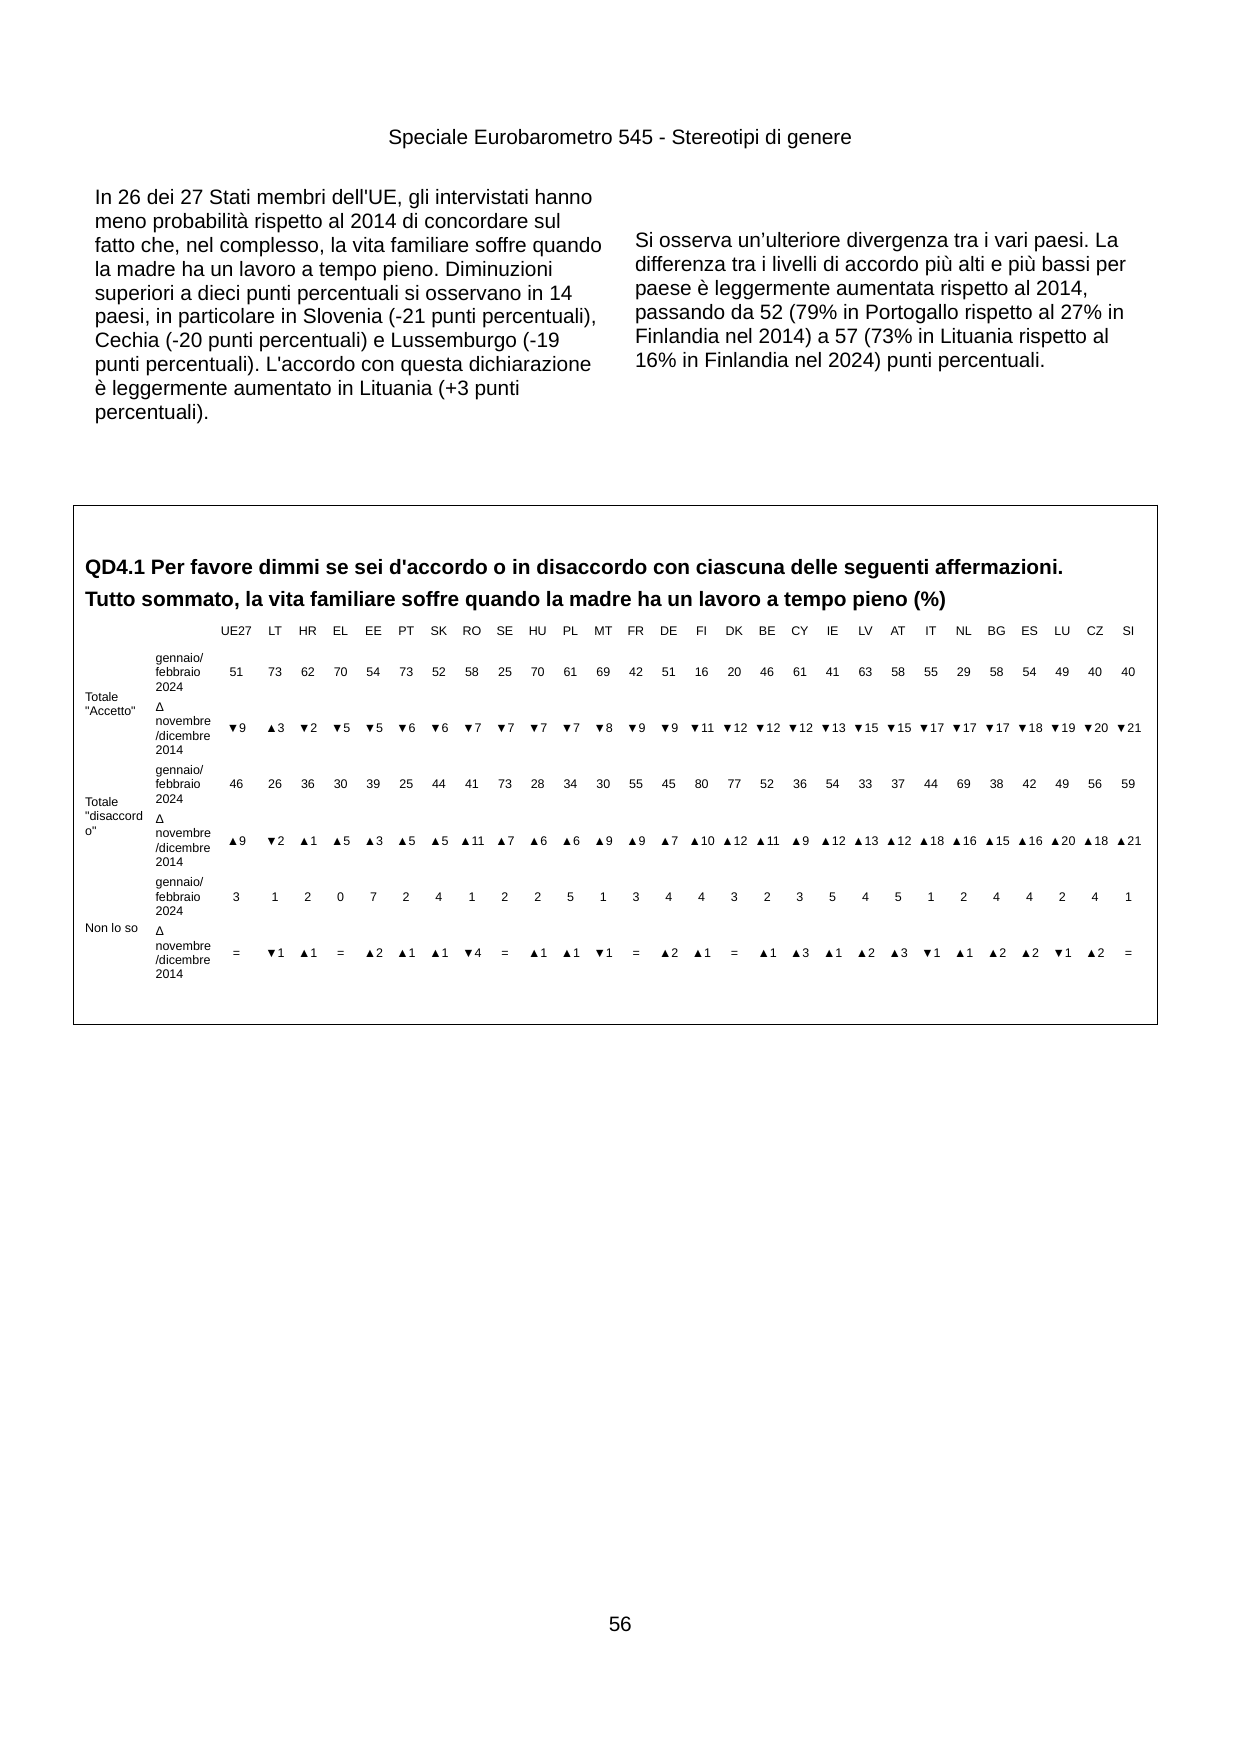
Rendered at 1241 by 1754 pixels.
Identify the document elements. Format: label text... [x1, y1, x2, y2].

table_cell 55 [914, 648, 947, 696]
table_cell 2 [947, 872, 980, 921]
table_cell EL [324, 615, 357, 647]
table_cell 52 [422, 648, 455, 696]
table_cell ▼17 [947, 696, 980, 760]
table_cell 29 [947, 648, 980, 696]
table_cell ▼7 [554, 696, 587, 760]
table_cell 40 [1111, 648, 1145, 696]
table_cell 4 [1079, 872, 1111, 921]
table_cell 4 [652, 872, 685, 921]
table_cell AT [882, 615, 914, 647]
table_cell 1 [259, 872, 291, 921]
table_cell ▼2 [259, 809, 291, 872]
table_cell 58 [882, 648, 914, 696]
table_cell [1111, 583, 1145, 615]
table_cell 3 [214, 872, 258, 921]
table_cell gennaio/febbraio 2024 [153, 648, 214, 696]
table_cell 5 [882, 872, 914, 921]
table_cell 2 [521, 872, 554, 921]
table_cell ▲5 [324, 809, 357, 872]
table_cell IE [816, 615, 849, 647]
table_cell ▲1 [422, 921, 455, 984]
table_cell 58 [455, 648, 488, 696]
table_cell ▲6 [521, 809, 554, 872]
table_cell ▲1 [390, 921, 422, 984]
table_cell 4 [980, 872, 1013, 921]
table_cell ▲1 [291, 921, 324, 984]
table_cell 42 [619, 648, 652, 696]
table_cell 41 [816, 648, 849, 696]
table_cell 16 [685, 648, 718, 696]
table_cell 73 [488, 760, 521, 809]
table_cell ▲9 [587, 809, 619, 872]
table_cell 77 [718, 760, 751, 809]
table_cell 34 [554, 760, 587, 809]
table_cell 2 [291, 872, 324, 921]
table_cell IT [914, 615, 947, 647]
text In 26 dei 27 Stati membri dell'UE, gli intervistati hanno meno probabilità rispetto al 2014 di concordare sul fatto che, nel complesso, la vita familiare soffre quando la madre ha un lavoro a tempo pieno. Diminuzioni superiori a dieci punti percentuali si osservano in 14 paesi, in particolare in Slovenia (-21 punti percentuali), Cechia (-20 punti percentuali) e Lussemburgo (-19 punti percentuali). L'accordo con questa dichiarazione è leggermente aumentato in Lituania (+3 punti percentuali). [94, 184, 605, 424]
table_cell 4 [1013, 872, 1046, 921]
table_header [1111, 550, 1145, 583]
table_cell Totale "disaccordo" [82, 760, 152, 872]
table_cell gennaio/febbraio 2024 [153, 760, 214, 809]
table_cell ▼1 [587, 921, 619, 984]
table_cell ▲9 [214, 809, 258, 872]
table_cell 45 [652, 760, 685, 809]
table_cell ▼17 [914, 696, 947, 760]
table_cell 61 [554, 648, 587, 696]
table_cell 2 [390, 872, 422, 921]
table_cell ▲3 [259, 696, 291, 760]
table_cell 69 [947, 760, 980, 809]
table_cell 30 [587, 760, 619, 809]
table_cell ▲18 [914, 809, 947, 872]
table_cell 4 [849, 872, 882, 921]
table_cell ▼9 [652, 696, 685, 760]
table_cell 25 [390, 760, 422, 809]
table_cell ▼9 [214, 696, 258, 760]
table_cell ▼2 [291, 696, 324, 760]
table_cell ▲16 [1013, 809, 1046, 872]
table_cell ▼12 [751, 696, 783, 760]
table_cell ▼12 [783, 696, 816, 760]
table_cell Δ novembre/dicembre 2014 [153, 809, 214, 872]
table_cell 26 [259, 760, 291, 809]
table_cell HR [291, 615, 324, 647]
table_cell 30 [324, 760, 357, 809]
table_cell 44 [914, 760, 947, 809]
table_cell PL [554, 615, 587, 647]
table_cell 20 [718, 648, 751, 696]
table_cell ▲10 [685, 809, 718, 872]
table_cell 37 [882, 760, 914, 809]
table_cell LU [1046, 615, 1078, 647]
table_cell EE [357, 615, 389, 647]
table_cell CZ [1079, 615, 1111, 647]
table_cell LT [259, 615, 291, 647]
table_cell 40 [1079, 648, 1111, 696]
table_cell ▲18 [1079, 809, 1111, 872]
table_cell ▲3 [882, 921, 914, 984]
table_cell ▲1 [685, 921, 718, 984]
table_cell 28 [521, 760, 554, 809]
table_cell = [1111, 921, 1145, 984]
table_cell 1 [914, 872, 947, 921]
table_cell 49 [1046, 648, 1078, 696]
table_cell ▲3 [783, 921, 816, 984]
table_cell ▼15 [882, 696, 914, 760]
table_cell 54 [357, 648, 389, 696]
table_cell 1 [587, 872, 619, 921]
table_cell 62 [291, 648, 324, 696]
table_cell 3 [619, 872, 652, 921]
table_cell 73 [390, 648, 422, 696]
table_cell Totale "Accetto" [82, 648, 152, 760]
table_cell 80 [685, 760, 718, 809]
table_cell ▲7 [652, 809, 685, 872]
table_cell ▲9 [619, 809, 652, 872]
table_cell ▲1 [521, 921, 554, 984]
table_cell MT [587, 615, 619, 647]
table_cell PT [390, 615, 422, 647]
table_cell ▼17 [980, 696, 1013, 760]
table_cell ▲5 [390, 809, 422, 872]
table_cell ▼9 [619, 696, 652, 760]
table_cell BG [980, 615, 1013, 647]
table_cell NL [947, 615, 980, 647]
table_cell ▲2 [1013, 921, 1046, 984]
table_cell 49 [1046, 760, 1078, 809]
table_cell ▲11 [751, 809, 783, 872]
table_cell 70 [521, 648, 554, 696]
table_cell DE [652, 615, 685, 647]
table_cell gennaio/febbraio 2024 [153, 872, 214, 921]
table_cell SE [488, 615, 521, 647]
table_cell Tutto sommato, la vita familiare soffre quando la madre ha un lavoro a tempo pieno (%) [82, 583, 1111, 615]
table_cell 61 [783, 648, 816, 696]
table_cell 46 [751, 648, 783, 696]
table_cell 55 [619, 760, 652, 809]
table_cell ▼18 [1013, 696, 1046, 760]
table_cell 2 [1046, 872, 1078, 921]
table_cell ▲1 [947, 921, 980, 984]
table_cell ▲2 [357, 921, 389, 984]
table_cell ▼1 [914, 921, 947, 984]
table_cell 0 [324, 872, 357, 921]
table_cell HU [521, 615, 554, 647]
table_cell ▼1 [1046, 921, 1078, 984]
table_cell 38 [980, 760, 1013, 809]
table_cell [82, 615, 152, 647]
table_cell ▼15 [849, 696, 882, 760]
table_cell 56 [1079, 760, 1111, 809]
table_cell Non lo so [82, 872, 152, 984]
table_cell 44 [422, 760, 455, 809]
table_cell ES [1013, 615, 1046, 647]
table_cell ▼20 [1079, 696, 1111, 760]
table_cell ▲15 [980, 809, 1013, 872]
table_cell [153, 615, 214, 647]
table_cell 1 [1111, 872, 1145, 921]
table_cell ▲13 [849, 809, 882, 872]
table_cell ▲1 [554, 921, 587, 984]
table_header QD4.1 Per favore dimmi se sei d'accordo o in disaccordo con ciascuna delle seguenti affermazioni. [82, 550, 1111, 583]
table_cell 63 [849, 648, 882, 696]
table_cell ▲12 [882, 809, 914, 872]
table_cell 54 [1013, 648, 1046, 696]
table_cell ▲5 [422, 809, 455, 872]
table_cell CY [783, 615, 816, 647]
table_cell ▼12 [718, 696, 751, 760]
table_cell 33 [849, 760, 882, 809]
table_cell ▼19 [1046, 696, 1078, 760]
table_cell ▲12 [718, 809, 751, 872]
table_cell ▼7 [521, 696, 554, 760]
table_cell ▲1 [291, 809, 324, 872]
table_cell ▲2 [652, 921, 685, 984]
table_cell ▲1 [751, 921, 783, 984]
table_cell ▼5 [324, 696, 357, 760]
table_cell ▲1 [816, 921, 849, 984]
table_cell 4 [685, 872, 718, 921]
table_cell 51 [652, 648, 685, 696]
table_cell 2 [751, 872, 783, 921]
text Si osserva un’ulteriore divergenza tra i vari paesi. La differenza tra i livelli di accordo più alti e più bassi per paese è leggermente aumentata rispetto al 2014, passando da 52 (79% in Portogallo rispetto al 27% in Finlandia nel 2014) a 57 (73% in Lituania rispetto al 16% in Finlandia nel 2024) punti percentuali. [635, 228, 1146, 372]
table_cell = [718, 921, 751, 984]
table_cell SI [1111, 615, 1145, 647]
table_cell 7 [357, 872, 389, 921]
table_cell ▲2 [980, 921, 1013, 984]
table_cell 36 [783, 760, 816, 809]
table_cell 25 [488, 648, 521, 696]
table_cell ▼13 [816, 696, 849, 760]
table_cell BE [751, 615, 783, 647]
table_cell SK [422, 615, 455, 647]
table_cell RO [455, 615, 488, 647]
table_cell ▲7 [488, 809, 521, 872]
table_cell 69 [587, 648, 619, 696]
table_cell 46 [214, 760, 258, 809]
table_cell ▲3 [357, 809, 389, 872]
table_cell = [324, 921, 357, 984]
table_cell 5 [816, 872, 849, 921]
table_cell ▲9 [783, 809, 816, 872]
table_cell 3 [718, 872, 751, 921]
table_cell ▲21 [1111, 809, 1145, 872]
table_cell ▲12 [816, 809, 849, 872]
table_cell ▲2 [1079, 921, 1111, 984]
table_cell 58 [980, 648, 1013, 696]
table_cell 1 [455, 872, 488, 921]
table_cell FR [619, 615, 652, 647]
table_cell ▲11 [455, 809, 488, 872]
table_cell Δ novembre/dicembre 2014 [153, 696, 214, 760]
table_cell ▼21 [1111, 696, 1145, 760]
table_cell 42 [1013, 760, 1046, 809]
table_cell ▼1 [259, 921, 291, 984]
table_cell 39 [357, 760, 389, 809]
table_cell ▲20 [1046, 809, 1078, 872]
table_cell 70 [324, 648, 357, 696]
table_cell ▼6 [390, 696, 422, 760]
table_cell UE27 [214, 615, 258, 647]
table_cell ▼11 [685, 696, 718, 760]
table_cell 36 [291, 760, 324, 809]
table_cell 73 [259, 648, 291, 696]
table_cell ▼6 [422, 696, 455, 760]
table_cell ▼8 [587, 696, 619, 760]
table_cell = [619, 921, 652, 984]
table_cell 59 [1111, 760, 1145, 809]
table_cell ▼7 [488, 696, 521, 760]
table_cell DK [718, 615, 751, 647]
table_cell FI [685, 615, 718, 647]
table_cell 51 [214, 648, 258, 696]
table_cell LV [849, 615, 882, 647]
table_cell Δ novembre/dicembre 2014 [153, 921, 214, 984]
table_cell 4 [422, 872, 455, 921]
table_cell ▼5 [357, 696, 389, 760]
table_cell ▲16 [947, 809, 980, 872]
table_cell = [214, 921, 258, 984]
table_cell 41 [455, 760, 488, 809]
table_cell 2 [488, 872, 521, 921]
table_cell 52 [751, 760, 783, 809]
table_cell ▼4 [455, 921, 488, 984]
table_cell ▲6 [554, 809, 587, 872]
table_cell 54 [816, 760, 849, 809]
table_cell ▼7 [455, 696, 488, 760]
table_cell 5 [554, 872, 587, 921]
table_cell ▲2 [849, 921, 882, 984]
table_cell = [488, 921, 521, 984]
table_cell 3 [783, 872, 816, 921]
